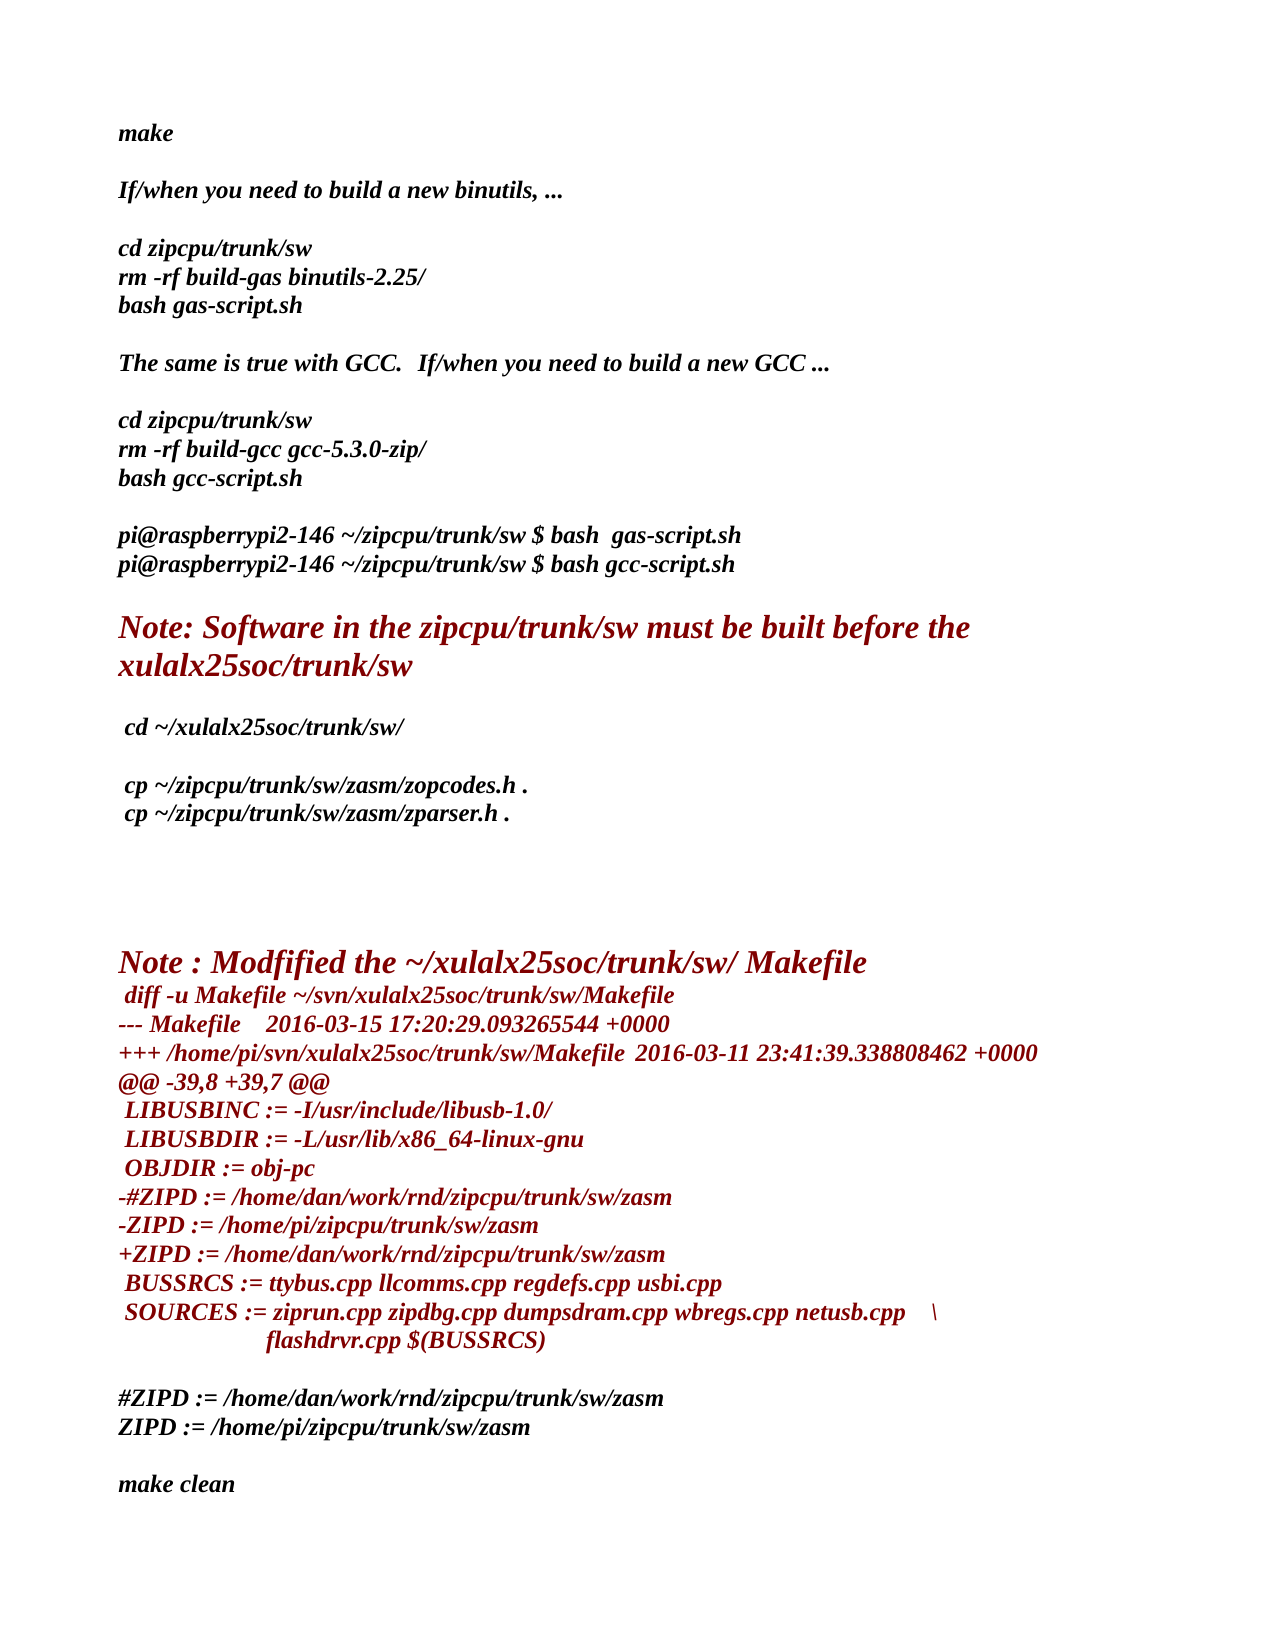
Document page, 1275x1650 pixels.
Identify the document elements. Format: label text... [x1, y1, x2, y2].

text BUSSRCS := ttybus.cpp llcomms.cpp regdefs.cpp usbi.cpp [118, 1268, 1157, 1297]
text xulalx25soc/trunk/sw [118, 645, 1157, 683]
text SOURCES := ziprun.cpp zipdbg.cpp dumpsdram.cpp wbregs.cpp netusb.cpp \ [118, 1297, 1157, 1326]
text @@ -39,8 +39,7 @@ [118, 1067, 1157, 1096]
text If/when you need to build a new binutils, ... cd zipcpu/trunk/sw rm -rf build-gas binutils-2.25/ bash gas-script.sh The same is true with GCC. If/when you need to build a new GCC ... cd zipcpu/trunk/sw rm -rf build-gcc gcc-5.3.0-zip/ bash gcc-script.sh [118, 176, 1157, 521]
text -ZIPD := /home/pi/zipcpu/trunk/sw/zasm [118, 1211, 1157, 1239]
text LIBUSBDIR := -L/usr/lib/x86_64-linux-gnu [118, 1124, 1157, 1153]
text Note: Software in the zipcpu/trunk/sw must be built before the [118, 607, 1157, 645]
text make [118, 118, 1157, 147]
text Note : Modfified the ~/xulalx25soc/trunk/sw/ Makefile [118, 942, 1157, 981]
text LIBUSBINC := -I/usr/include/libusb-1.0/ [118, 1096, 1157, 1124]
text +ZIPD := /home/dan/work/rnd/zipcpu/trunk/sw/zasm [118, 1239, 1157, 1268]
text cp ~/zipcpu/trunk/sw/zasm/zopcodes.h . [118, 770, 1157, 798]
text OBJDIR := obj-pc [118, 1153, 1157, 1182]
text cd ~/xulalx25soc/trunk/sw/ [118, 712, 1157, 741]
text #ZIPD := /home/dan/work/rnd/zipcpu/trunk/sw/zasm [118, 1383, 1157, 1412]
text diff -u Makefile ~/svn/xulalx25soc/trunk/sw/Makefile [118, 981, 1157, 1009]
text pi@raspberrypi2-146 ~/zipcpu/trunk/sw $ bash gas-script.sh [118, 521, 1157, 549]
text pi@raspberrypi2-146 ~/zipcpu/trunk/sw $ bash gcc-script.sh [118, 549, 1157, 578]
text -#ZIPD := /home/dan/work/rnd/zipcpu/trunk/sw/zasm [118, 1182, 1157, 1211]
text --- Makefile 2016-03-15 17:20:29.093265544 +0000 [118, 1009, 1157, 1038]
text flashdrvr.cpp $(BUSSRCS) [118, 1326, 1157, 1354]
text +++ /home/pi/svn/xulalx25soc/trunk/sw/Makefile 2016-03-11 23:41:39.338808462 +0000 [118, 1038, 1157, 1067]
text make clean [118, 1469, 1157, 1498]
text ZIPD := /home/pi/zipcpu/trunk/sw/zasm [118, 1412, 1157, 1441]
text cp ~/zipcpu/trunk/sw/zasm/zparser.h . [118, 798, 1157, 827]
